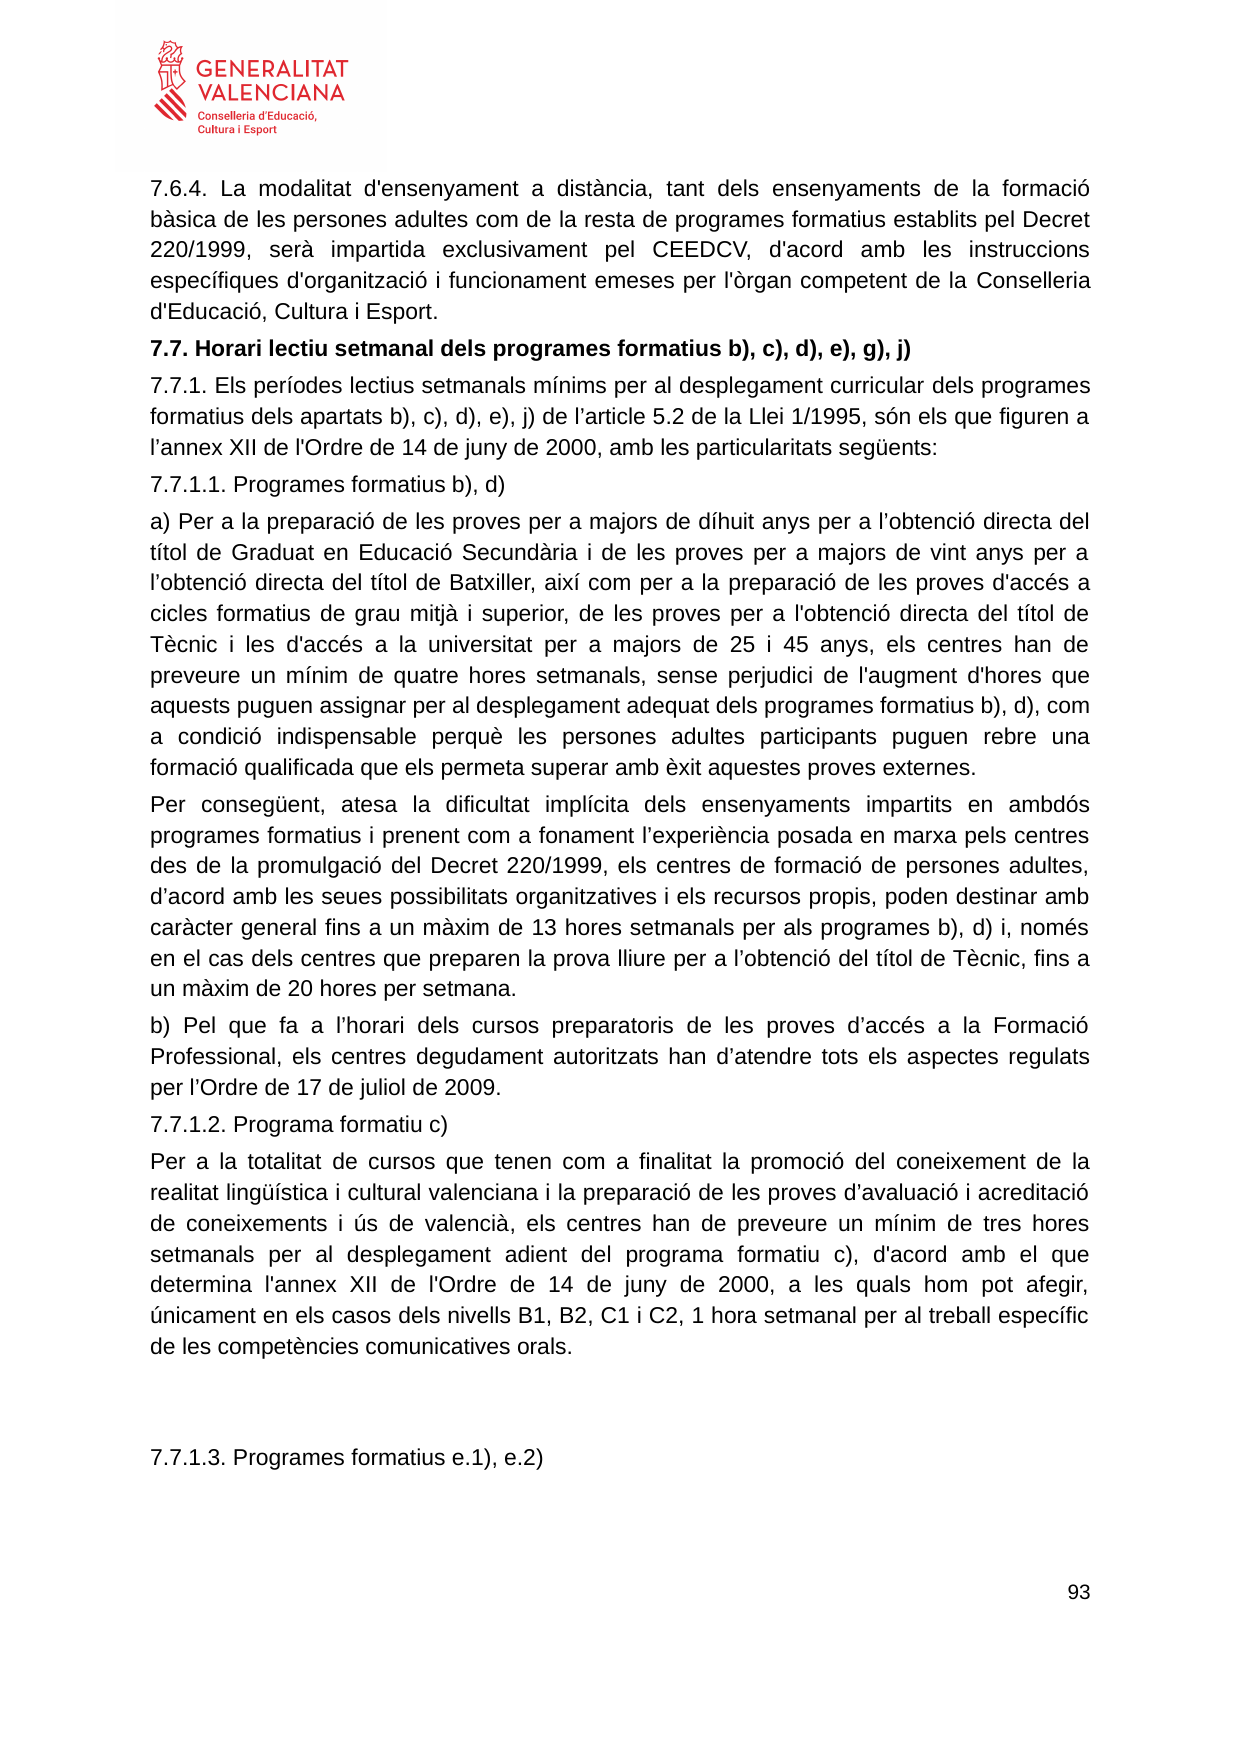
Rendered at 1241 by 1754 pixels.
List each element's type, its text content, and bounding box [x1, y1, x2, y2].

text a) Per a la preparació de les proves per a majors de díhuit anys per a l’obtenció directa del títol de Graduat en Educació Secundària i de les proves per a majors de vint anys per a l’obtenció directa del títol de Batxiller, així com per a la preparació de les proves d'accés a cicles formatius de grau mitjà i superior, de les proves per a l'obtenció directa del títol de Tècnic i les d'accés a la universitat per a majors de 25 i 45 anys, els centres han de preveure un mínim de quatre hores setmanals, sense perjudici de l'augment d'hores que aquests puguen assignar per al desplegament adequat dels programes formatius b), d), com a condició indispensable perquè les persones adultes participants puguen rebre una formació qualificada que els permeta superar amb èxit aquestes proves externes. [150, 509, 1091, 780]
text 7.7. Horari lectiu setmanal dels programes formatius b), c), d), e), g), j) [150, 336, 1091, 361]
text Per a la totalitat de cursos que tenen com a finalitat la promoció del coneixement de la realitat lingüística i cultural valenciana i la preparació de les proves d’avaluació i acreditació de coneixements i ús de valencià, els centres han de preveure un mínim de tres hores setmanals per al desplegament adient del programa formatiu c), d'acord amb el que determina l'annex XII de l'Ordre de 14 de juny de 2000, a les quals hom pot afegir, únicament en els casos dels nivells B1, B2, C1 i C2, 1 hora setmanal per al treball específic de les competències comunicatives orals. [150, 1149, 1091, 1359]
text Per consegüent, atesa la dificultat implícita dels ensenyaments impartits en ambdós programes formatius i prenent com a fonament l’experiència posada en marxa pels centres des de la promulgació del Decret 220/1999, els centres de formació de persones adultes, d’acord amb les seues possibilitats organitzatives i els recursos propis, poden destinar amb caràcter general fins a un màxim de 13 hores setmanals per als programes b), d) i, només en el cas dels centres que preparen la prova lliure per a l’obtenció del títol de Tècnic, fins a un màxim de 20 hores per setmana. [150, 792, 1091, 1002]
text 7.6.4. La modalitat d'ensenyament a distància, tant dels ensenyaments de la formació bàsica de les persones adultes com de la resta de programes formatius establits pel Decret 220/1999, serà impartida exclusivament pel CEEDCV, d'acord amb les instruccions específiques d'organització i funcionament emeses per l'òrgan competent de la Conselleria d'Educació, Cultura i Esport. [150, 176, 1091, 324]
picture [114, 0, 388, 172]
text 7.7.1.2. Programa formatiu c) [150, 1112, 1091, 1137]
text 7.7.1. Els períodes lectius setmanals mínims per al desplegament curricular dels programes formatius dels apartats b), c), d), e), j) de l’article 5.2 de la Llei 1/1995, són els que figuren a l’annex XII de l'Ordre de 14 de juny de 2000, amb les particularitats següents: [150, 373, 1091, 460]
text 7.7.1.3. Programes formatius e.1), e.2) [150, 1445, 1091, 1471]
text 7.7.1.1. Programes formatius b), d) [150, 471, 1091, 497]
text b) Pel que fa a l’horari dels cursos preparatoris de les proves d’accés a la Formació Professional, els centres degudament autoritzats han d’atendre tots els aspectes regulats per l’Ordre de 17 de juliol de 2009. [150, 1013, 1091, 1100]
